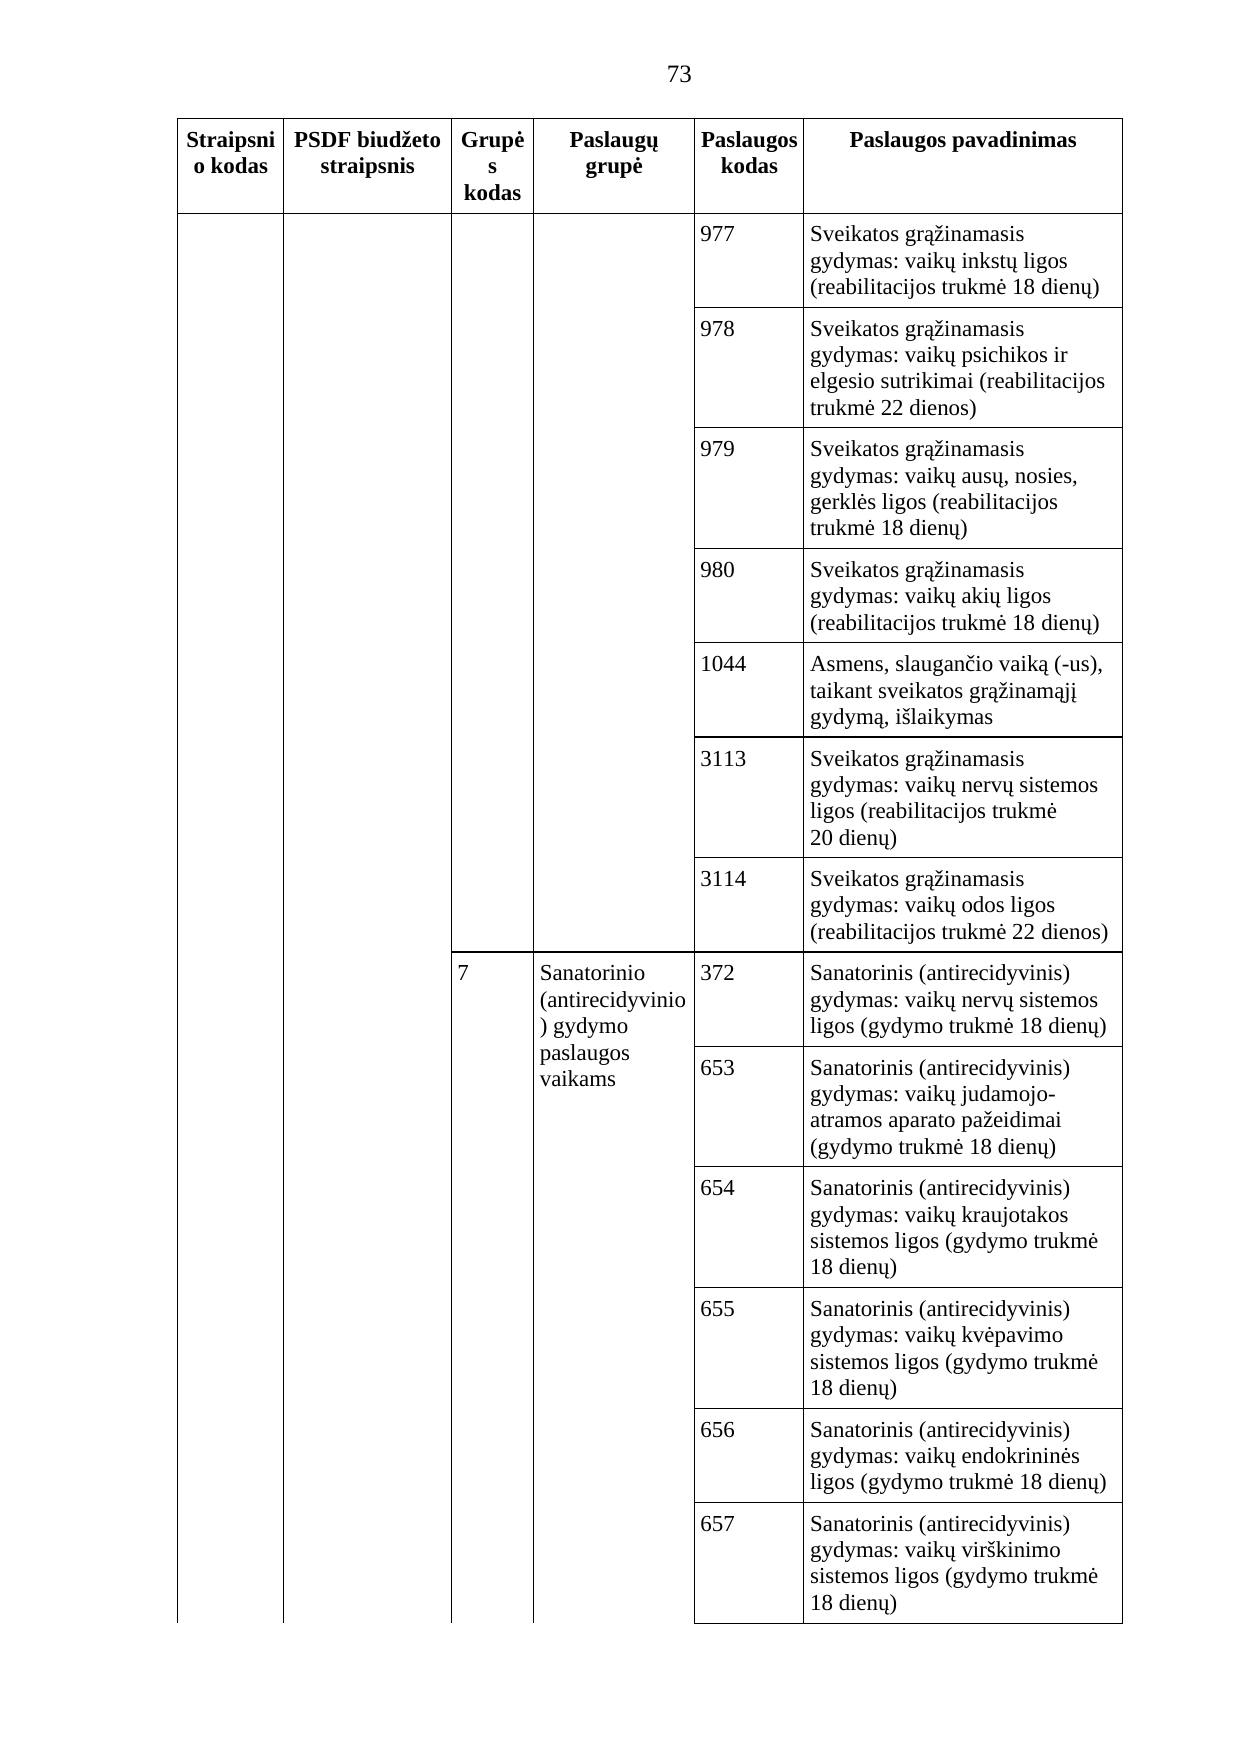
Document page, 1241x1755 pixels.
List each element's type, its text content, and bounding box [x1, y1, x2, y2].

table_cell Sanatorinis (antirecidyvinis) gydymas: vaikų judamojo-atramos aparato pažeidimai (gydymo trukmė 18 dienų) [804, 1047, 1122, 1166]
table_cell 655 [695, 1288, 803, 1407]
table_cell Sveikatos grąžinamasis gydymas: vaikų psichikos ir elgesio sutrikimai (reabilitacijos trukmė 22 dienos) [804, 308, 1122, 427]
table_cell [534, 1166, 694, 1287]
table_cell [534, 427, 694, 548]
table_cell 7 [452, 953, 533, 1046]
table_cell [284, 307, 451, 427]
table_cell 656 [695, 1409, 803, 1502]
table_cell [534, 1408, 694, 1502]
table_cell Sanatorinis (antirecidyvinis) gydymas: vaikų virškinimo sistemos ligos (gydymo trukmė 18 dienų) [804, 1503, 1122, 1622]
table_cell [534, 307, 694, 427]
table_cell 1044 [695, 643, 803, 736]
table_cell [452, 548, 533, 642]
table_cell [452, 1408, 533, 1502]
table_cell [452, 1046, 533, 1166]
table_header Paslaugos pavadinimas [804, 119, 1122, 212]
table_cell Sanatorinis (antirecidyvinis) gydymas: vaikų nervų sistemos ligos (gydymo trukmė 18 dienų) [804, 953, 1122, 1046]
table_cell Asmens, slaugančio vaiką (-us), taikant sveikatos grąžinamąjį gydymą, išlaikymas [804, 643, 1122, 736]
table_cell [178, 1287, 283, 1407]
table_header Grupės kodas [452, 119, 533, 212]
table_cell Sveikatos grąžinamasis gydymas: vaikų inkstų ligos (reabilitacijos trukmė 18 dienų) [804, 214, 1122, 307]
table_cell [178, 642, 283, 736]
table_cell Sveikatos grąžinamasis gydymas: vaikų akių ligos (reabilitacijos trukmė 18 dienų) [804, 549, 1122, 642]
table_cell [178, 214, 283, 307]
table_header Straipsnio kodas [178, 119, 283, 212]
table_cell [534, 214, 694, 307]
table_cell 977 [695, 214, 803, 307]
table_cell [284, 951, 451, 1046]
table_cell 653 [695, 1047, 803, 1166]
table_header Paslaugų grupė [534, 119, 694, 212]
table_cell [452, 1166, 533, 1287]
table_cell [284, 548, 451, 642]
table_cell 978 [695, 308, 803, 427]
table_cell Sanatorinis (antirecidyvinis) gydymas: vaikų kraujotakos sistemos ligos (gydymo trukmė 18 dienų) [804, 1167, 1122, 1287]
table_cell [534, 548, 694, 642]
table_cell 3114 [695, 858, 803, 951]
table_cell 3113 [695, 738, 803, 857]
table_cell Sveikatos grąžinamasis gydymas: vaikų nervų sistemos ligos (reabilitacijos trukmė 20 dienų) [804, 738, 1122, 857]
table_cell [178, 1408, 283, 1502]
table_cell [452, 642, 533, 951]
table_cell [534, 1287, 694, 1407]
table_cell 372 [695, 953, 803, 1046]
table_cell Sanatorinio (antirecidyvinio) gydymo paslaugos vaikams [534, 953, 694, 1166]
table_cell [452, 1502, 533, 1622]
table_cell Sanatorinis (antirecidyvinis) gydymas: vaikų endokrininės ligos (gydymo trukmė 18 dienų) [804, 1409, 1122, 1502]
table_cell Sveikatos grąžinamasis gydymas: vaikų odos ligos (reabilitacijos trukmė 22 dienos) [804, 858, 1122, 951]
table_cell [178, 1166, 283, 1287]
table_cell 654 [695, 1167, 803, 1287]
table_cell [534, 1502, 694, 1622]
table_cell [284, 736, 451, 857]
table_cell [178, 1502, 283, 1622]
table_cell [178, 951, 283, 1046]
table_cell [534, 642, 694, 951]
table_header PSDF biudžeto straipsnis [284, 119, 451, 212]
table_cell [284, 1408, 451, 1502]
table_cell [284, 1287, 451, 1407]
table_cell 979 [695, 428, 803, 548]
table_cell [178, 427, 283, 548]
table_cell [178, 1046, 283, 1166]
table_cell [452, 1287, 533, 1407]
table_cell 657 [695, 1503, 803, 1622]
table_cell [178, 736, 283, 857]
table_cell 980 [695, 549, 803, 642]
table_cell Sanatorinis (antirecidyvinis) gydymas: vaikų kvėpavimo sistemos ligos (gydymo trukmė 18 dienų) [804, 1288, 1122, 1407]
table_cell [178, 548, 283, 642]
table_cell [284, 1046, 451, 1166]
table_cell [178, 307, 283, 427]
table_cell [452, 427, 533, 548]
table_cell [284, 214, 451, 307]
table_cell Sveikatos grąžinamasis gydymas: vaikų ausų, nosies, gerklės ligos (reabilitacijos trukmė 18 dienų) [804, 428, 1122, 548]
table_cell [284, 1166, 451, 1287]
table_cell [284, 642, 451, 736]
table_header Paslaugos kodas [695, 119, 803, 212]
table_cell [284, 857, 451, 951]
table_cell [452, 214, 533, 307]
table_cell [284, 1502, 451, 1622]
table_cell [178, 857, 283, 951]
table_cell [284, 427, 451, 548]
table_cell [452, 307, 533, 427]
